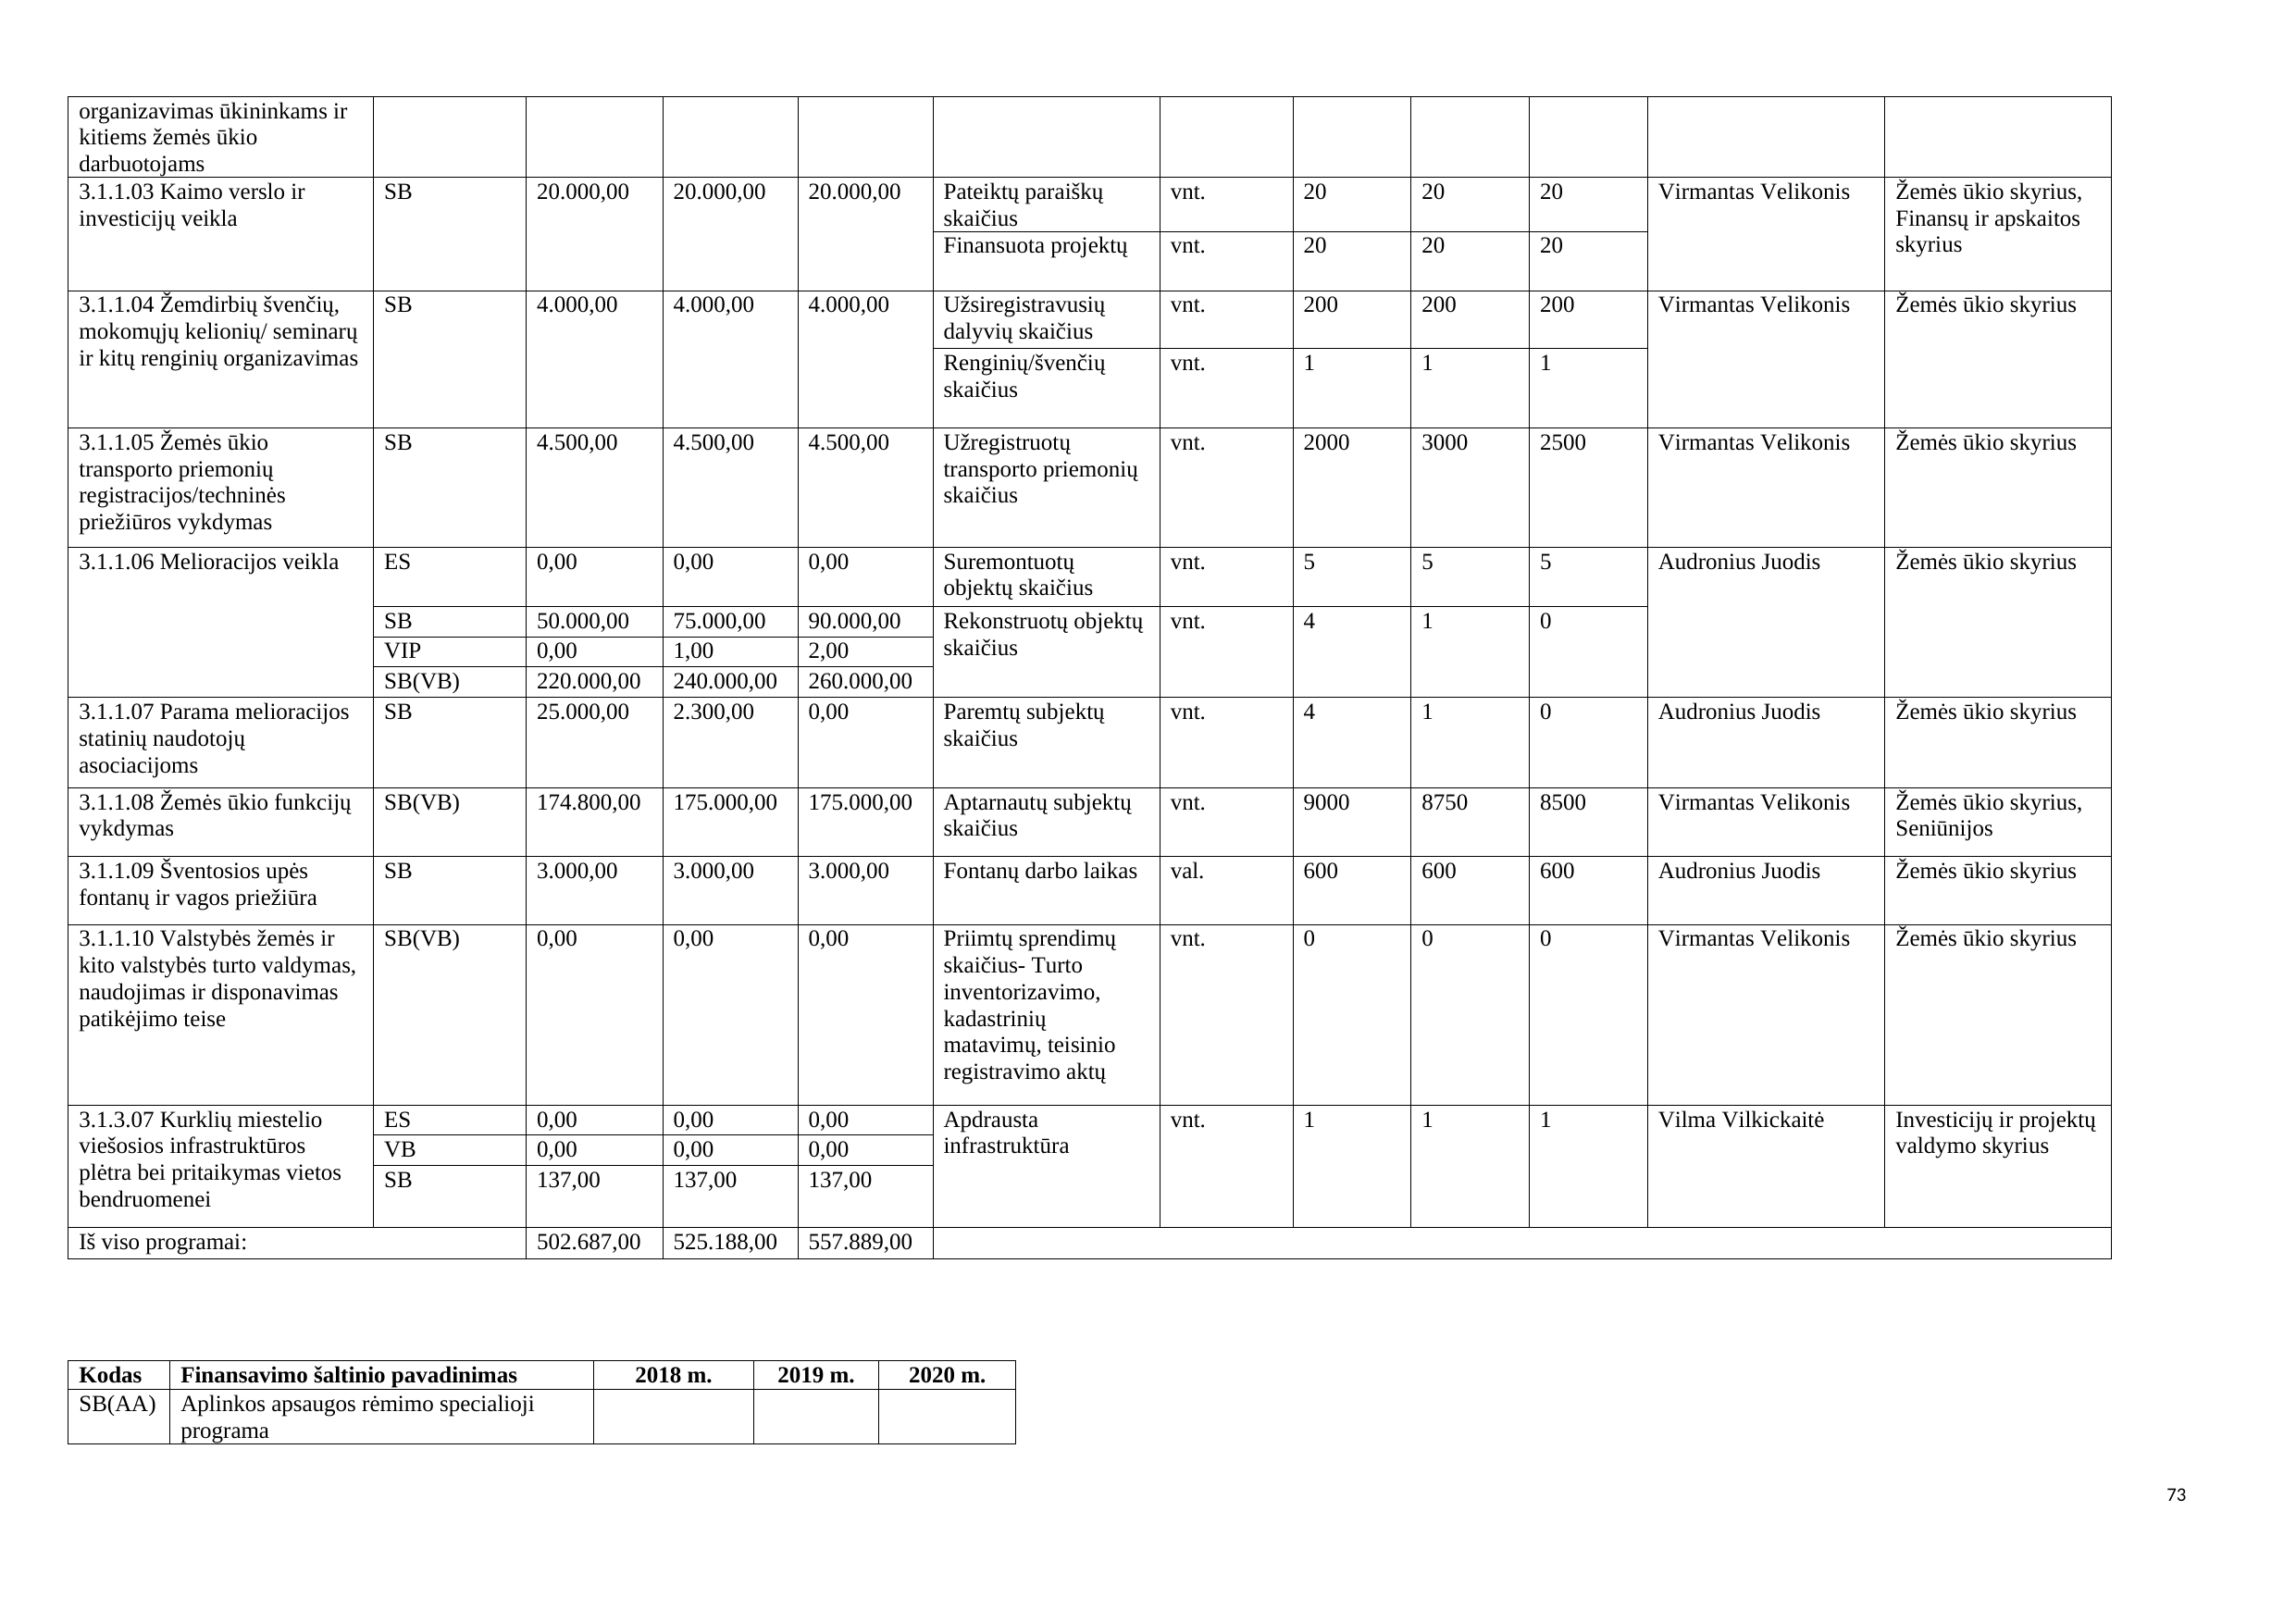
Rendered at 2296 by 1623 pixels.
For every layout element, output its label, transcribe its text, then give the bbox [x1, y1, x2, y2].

table_cell vnt. [1160, 178, 1293, 230]
table_cell 0,00 [799, 698, 933, 787]
table_cell SB [374, 428, 526, 547]
table_cell 1 [1294, 349, 1410, 427]
table_cell 3.000,00 [527, 857, 663, 923]
table_cell vnt. [1160, 698, 1293, 787]
table_cell [934, 97, 1160, 177]
table_cell 3.1.1.07 Parama melioracijos statinių naudotojų asociacijoms [68, 698, 373, 787]
table_cell 600 [1411, 857, 1529, 923]
table_cell 0,00 [664, 925, 798, 1105]
table_cell SB [374, 291, 526, 427]
table_cell 0,00 [664, 548, 798, 606]
table_cell Fontanų darbo laikas [934, 857, 1160, 923]
table_cell 9000 [1294, 788, 1410, 856]
table_cell 0,00 [799, 1135, 933, 1165]
table_cell Renginių/švenčių skaičius [934, 349, 1160, 427]
table_cell 20 [1294, 232, 1410, 290]
table_cell 3.1.1.09 Šventosios upės fontanų ir vagos priežiūra [68, 857, 373, 923]
table_cell 0,00 [527, 548, 663, 606]
table_cell 1 [1411, 1106, 1529, 1227]
table_cell 25.000,00 [527, 698, 663, 787]
table_cell 5 [1530, 548, 1647, 606]
table_cell Priimtų sprendimų skaičius- Turto inventorizavimo, kadastrinių matavimų, teisinio registravimo aktų [934, 925, 1160, 1105]
table_cell SB [374, 698, 526, 787]
table_header Kodas [68, 1361, 169, 1389]
table_cell 2500 [1530, 428, 1647, 547]
table_cell 3.1.1.05 Žemės ūkio transporto priemonių registracijos/techninės priežiūros vykdymas [68, 428, 373, 547]
table_cell 0,00 [527, 638, 663, 666]
table_cell vnt. [1160, 291, 1293, 348]
table_cell val. [1160, 857, 1293, 923]
table_cell 0 [1294, 925, 1410, 1105]
table_cell Žemės ūkio skyrius [1885, 548, 2111, 697]
table_cell Apdrausta infrastruktūra [934, 1106, 1160, 1227]
table_cell Virmantas Velikonis [1648, 925, 1884, 1105]
table_cell 525.188,00 [664, 1228, 798, 1258]
table_cell 0,00 [799, 548, 933, 606]
table_cell 20 [1294, 178, 1410, 230]
table_cell vnt. [1160, 788, 1293, 856]
table_cell Rekonstruotų objektų skaičius [934, 607, 1160, 697]
table_cell 200 [1530, 291, 1647, 348]
table_cell [1160, 97, 1293, 177]
table_cell Žemės ūkio skyrius [1885, 698, 2111, 787]
table_cell VB [374, 1135, 526, 1165]
table_cell [664, 97, 798, 177]
table_cell 4.500,00 [527, 428, 663, 547]
table_cell ES [374, 548, 526, 606]
table_cell SB [374, 1166, 526, 1227]
table_cell Aptarnautų subjektų skaičius [934, 788, 1160, 856]
table_cell Virmantas Velikonis [1648, 788, 1884, 856]
table_cell [934, 1228, 2111, 1258]
table_cell 200 [1294, 291, 1410, 348]
table_cell 1,00 [664, 638, 798, 666]
table_cell 8500 [1530, 788, 1647, 856]
table_cell 200 [1411, 291, 1529, 348]
table_cell Užsiregistravusių dalyvių skaičius [934, 291, 1160, 348]
table_cell 20.000,00 [664, 178, 798, 290]
table_cell 1 [1411, 698, 1529, 787]
table_cell 0,00 [664, 1135, 798, 1165]
table_cell 75.000,00 [664, 607, 798, 636]
table_cell [1530, 97, 1647, 177]
table_cell 8750 [1411, 788, 1529, 856]
table_cell 600 [1294, 857, 1410, 923]
table_cell Virmantas Velikonis [1648, 291, 1884, 427]
table_cell Užregistruotų transporto priemonių skaičius [934, 428, 1160, 547]
table_cell 137,00 [527, 1166, 663, 1227]
table_header 2020 m. [879, 1361, 1015, 1389]
table_header 2018 m. [594, 1361, 753, 1389]
table_cell Iš viso programai: [68, 1228, 526, 1258]
table_cell vnt. [1160, 349, 1293, 427]
table_cell VIP [374, 638, 526, 666]
table_cell vnt. [1160, 925, 1293, 1105]
table_cell 20 [1530, 178, 1647, 230]
table_cell [1885, 97, 2111, 177]
table_cell 1 [1530, 349, 1647, 427]
table_cell 3000 [1411, 428, 1529, 547]
table_cell 20 [1411, 178, 1529, 230]
table_cell 2.300,00 [664, 698, 798, 787]
table_cell 0,00 [527, 1135, 663, 1165]
table_cell 0,00 [799, 1106, 933, 1134]
table_cell Žemės ūkio skyrius, Finansų ir apskaitos skyrius [1885, 178, 2111, 290]
table_cell 3.1.1.08 Žemės ūkio funkcijų vykdymas [68, 788, 373, 856]
table_cell SB [374, 607, 526, 636]
table_cell 175.000,00 [664, 788, 798, 856]
table_cell 2,00 [799, 638, 933, 666]
table_cell [1648, 97, 1884, 177]
table_cell 4 [1294, 698, 1410, 787]
table_cell 240.000,00 [664, 667, 798, 697]
table_cell [1411, 97, 1529, 177]
table_cell SB(VB) [374, 925, 526, 1105]
table_cell Audronius Juodis [1648, 857, 1884, 923]
table_cell 0,00 [527, 1106, 663, 1134]
table_cell SB(VB) [374, 667, 526, 697]
table_cell 0 [1530, 607, 1647, 697]
table_cell SB(AA) [68, 1390, 169, 1443]
table_cell 137,00 [799, 1166, 933, 1227]
table_cell ES [374, 1106, 526, 1134]
table_cell 3.1.1.10 Valstybės žemės ir kito valstybės turto valdymas, naudojimas ir disponavimas patikėjimo teise [68, 925, 373, 1105]
table_cell 3.000,00 [799, 857, 933, 923]
table_cell [594, 1390, 753, 1443]
table_cell 4.500,00 [664, 428, 798, 547]
table_header 2019 m. [754, 1361, 878, 1389]
table_cell Pateiktų paraiškų skaičius [934, 178, 1160, 230]
table_cell 2000 [1294, 428, 1410, 547]
table_cell Žemės ūkio skyrius [1885, 291, 2111, 427]
table_cell 1 [1294, 1106, 1410, 1227]
table_cell vnt. [1160, 548, 1293, 606]
table_cell 0 [1530, 925, 1647, 1105]
table_cell 0,00 [664, 1106, 798, 1134]
table_cell 1 [1530, 1106, 1647, 1227]
table_cell organizavimas ūkininkams ir kitiems žemės ūkio darbuotojams [68, 97, 373, 177]
table_cell Investicijų ir projektų valdymo skyrius [1885, 1106, 2111, 1227]
table_cell Audronius Juodis [1648, 548, 1884, 697]
table_cell 3.1.3.07 Kurklių miestelio viešosios infrastruktūros plėtra bei pritaikymas vietos bendruomenei [68, 1106, 373, 1227]
table_cell 0 [1530, 698, 1647, 787]
table_cell 20.000,00 [527, 178, 663, 290]
table_cell 3.1.1.04 Žemdirbių švenčių, mokomųjų kelionių/ seminarų ir kitų renginių organizavimas [68, 291, 373, 427]
table_cell 3.000,00 [664, 857, 798, 923]
table_cell SB [374, 857, 526, 923]
table_cell Audronius Juodis [1648, 698, 1884, 787]
table_cell Virmantas Velikonis [1648, 428, 1884, 547]
table_cell 3.1.1.06 Melioracijos veikla [68, 548, 373, 697]
table_cell 4.000,00 [799, 291, 933, 427]
table_cell Suremontuotų objektų skaičius [934, 548, 1160, 606]
table_cell 3.1.1.03 Kaimo verslo ir investicijų veikla [68, 178, 373, 290]
table_cell [799, 97, 933, 177]
table_cell 90.000,00 [799, 607, 933, 636]
table_cell Žemės ūkio skyrius [1885, 428, 2111, 547]
table_cell Žemės ūkio skyrius [1885, 857, 2111, 923]
table_cell Vilma Vilkickaitė [1648, 1106, 1884, 1227]
table_cell [879, 1390, 1015, 1443]
table_cell 137,00 [664, 1166, 798, 1227]
table_cell Žemės ūkio skyrius [1885, 925, 2111, 1105]
table_cell vnt. [1160, 232, 1293, 290]
table_cell 260.000,00 [799, 667, 933, 697]
table_cell 1 [1411, 607, 1529, 697]
table_cell 4 [1294, 607, 1410, 697]
table_cell Aplinkos apsaugos rėmimo specialioji programa [170, 1390, 593, 1443]
table_cell 20 [1530, 232, 1647, 290]
table_cell 0,00 [799, 925, 933, 1105]
table_cell 0,00 [527, 925, 663, 1105]
table_cell 4.500,00 [799, 428, 933, 547]
table_cell [754, 1390, 878, 1443]
table_cell vnt. [1160, 428, 1293, 547]
table_cell 4.000,00 [527, 291, 663, 427]
table_cell Paremtų subjektų skaičius [934, 698, 1160, 787]
table_cell [374, 97, 526, 177]
table_cell SB [374, 178, 526, 290]
table_cell Virmantas Velikonis [1648, 178, 1884, 290]
table_cell 5 [1294, 548, 1410, 606]
table_cell SB(VB) [374, 788, 526, 856]
table_cell 600 [1530, 857, 1647, 923]
table_cell 1 [1411, 349, 1529, 427]
table_cell 0 [1411, 925, 1529, 1105]
table_cell 502.687,00 [527, 1228, 663, 1258]
table_cell [1294, 97, 1410, 177]
table_cell [527, 97, 663, 177]
table_cell vnt. [1160, 1106, 1293, 1227]
table_cell vnt. [1160, 607, 1293, 697]
table_cell 4.000,00 [664, 291, 798, 427]
table_cell Žemės ūkio skyrius, Seniūnijos [1885, 788, 2111, 856]
table_cell Finansuota projektų [934, 232, 1160, 290]
table_cell 5 [1411, 548, 1529, 606]
table_cell 175.000,00 [799, 788, 933, 856]
table_cell 20.000,00 [799, 178, 933, 290]
table_cell 557.889,00 [799, 1228, 933, 1258]
table_cell 20 [1411, 232, 1529, 290]
table_cell 174.800,00 [527, 788, 663, 856]
table_cell 220.000,00 [527, 667, 663, 697]
table_cell 50.000,00 [527, 607, 663, 636]
table_header Finansavimo šaltinio pavadinimas [170, 1361, 593, 1389]
